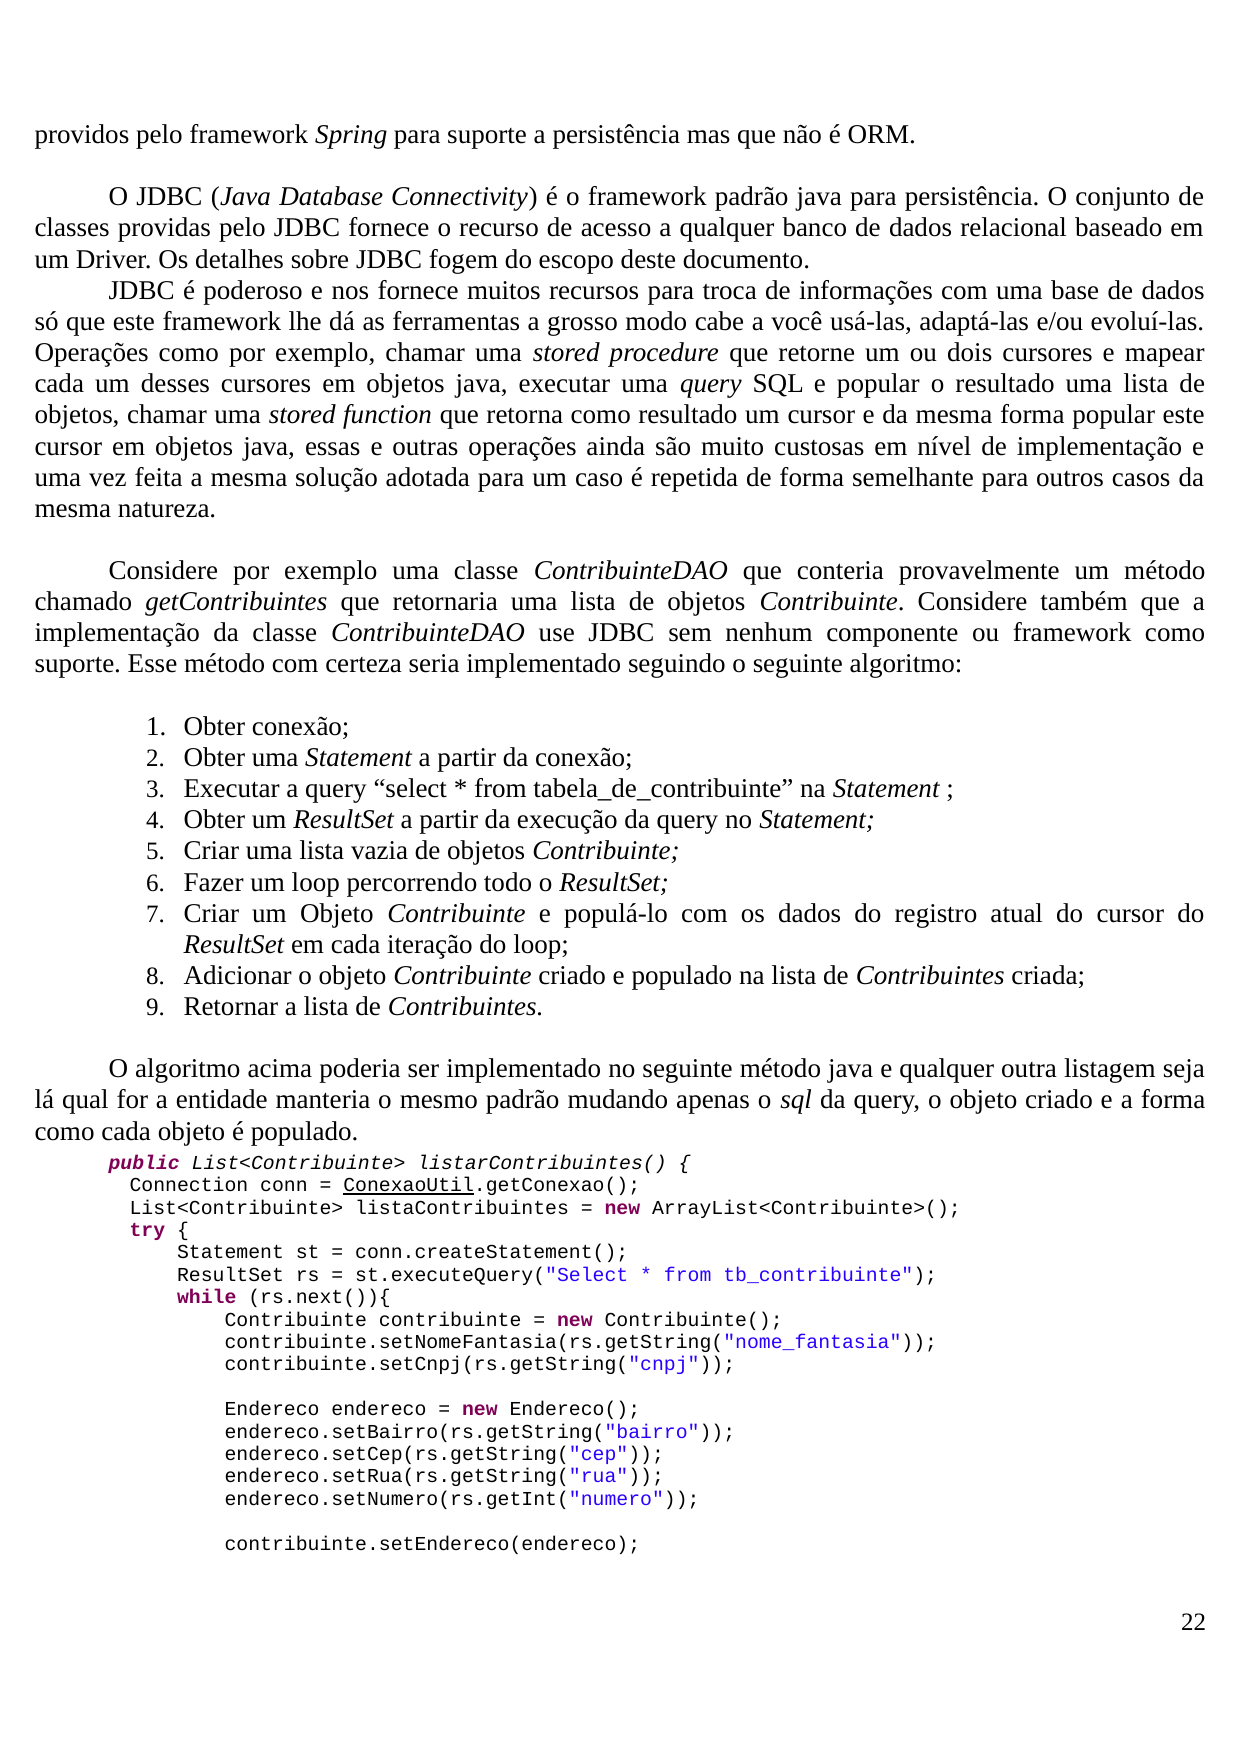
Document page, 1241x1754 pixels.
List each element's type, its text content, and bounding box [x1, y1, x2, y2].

text try { [34, 1220, 1206, 1242]
text endereco.setBairro(rs.getString("bairro")); [34, 1422, 1206, 1444]
text public List<Contribuinte> listarContribuintes() { [34, 1146, 1206, 1175]
text Statement st = conn.createStatement(); [34, 1242, 1206, 1265]
text endereco.setNumero(rs.getInt("numero")); [34, 1489, 1206, 1511]
list Obter uma Statement a partir da conexão; [146, 741, 1206, 772]
list Obter um ResultSet a partir da execução da query no Statement; [146, 803, 1206, 834]
text List<Contribuinte> listaContribuintes = new ArrayList<Contribuinte>(); [34, 1198, 1206, 1220]
text O JDBC (Java Database Connectivity) é o framework padrão java para persistência. O conjunto de classes providas pelo JDBC fornece o recurso de acesso a qualquer banco de dados relacional baseado em um Driver. Os detalhes sobre JDBC fogem do escopo deste documento. [34, 180, 1206, 274]
text Connection conn = ConexaoUtil.getConexao(); [34, 1175, 1206, 1198]
list Criar um Objeto Contribuinte e populá-lo com os dados do registro atual do cursor do ResultSet em cada iteração do loop; [146, 897, 1206, 959]
text Contribuinte contribuinte = new Contribuinte(); [34, 1309, 1206, 1332]
text endereco.setRua(rs.getString("rua")); [34, 1466, 1206, 1489]
list Executar a query “select * from tabela_de_contribuinte” na Statement ; [146, 772, 1206, 803]
list Adicionar o objeto Contribuinte criado e populado na lista de Contribuintes criada; [146, 959, 1206, 990]
text while (rs.next()){ [34, 1287, 1206, 1309]
text contribuinte.setNomeFantasia(rs.getString("nome_fantasia")); [34, 1332, 1206, 1354]
text Endereco endereco = new Endereco(); [34, 1399, 1206, 1422]
text providos pelo framework Spring para suporte a persistência mas que não é ORM. [34, 118, 1206, 149]
list Fazer um loop percorrendo todo o ResultSet; [146, 866, 1206, 897]
text JDBC é poderoso e nos fornece muitos recursos para troca de informações com uma base de dados só que este framework lhe dá as ferramentas a grosso modo cabe a você usá-las, adaptá-las e/ou evoluí-las. Operações como por exemplo, chamar uma stored procedure que retorne um ou dois cursores e mapear cada um desses cursores em objetos java, executar uma query SQL e popular o resultado uma lista de objetos, chamar uma stored function que retorna como resultado um cursor e da mesma forma popular este cursor em objetos java, essas e outras operações ainda são muito custosas em nível de implementação e uma vez feita a mesma solução adotada para um caso é repetida de forma semelhante para outros casos da mesma natureza. [34, 274, 1206, 523]
text endereco.setCep(rs.getString("cep")); [34, 1444, 1206, 1466]
list Obter conexão; [146, 710, 1206, 741]
text contribuinte.setEndereco(endereco); [34, 1533, 1206, 1556]
list Retornar a lista de Contribuintes. [146, 990, 1206, 1021]
list Criar uma lista vazia de objetos Contribuinte; [146, 834, 1206, 866]
text contribuinte.setCnpj(rs.getString("cnpj")); [34, 1354, 1206, 1377]
text ResultSet rs = st.executeQuery("Select * from tb_contribuinte"); [34, 1265, 1206, 1287]
text Considere por exemplo uma classe ContribuinteDAO que conteria provavelmente um método chamado getContribuintes que retornaria uma lista de objetos Contribuinte. Considere também que a implementação da classe ContribuinteDAO use JDBC sem nenhum componente ou framework como suporte. Esse método com certeza seria implementado seguindo o seguinte algoritmo: [34, 554, 1206, 679]
text O algoritmo acima poderia ser implementado no seguinte método java e qualquer outra listagem seja lá qual for a entidade manteria o mesmo padrão mudando apenas o sql da query, o objeto criado e a forma como cada objeto é populado. [34, 1052, 1206, 1146]
